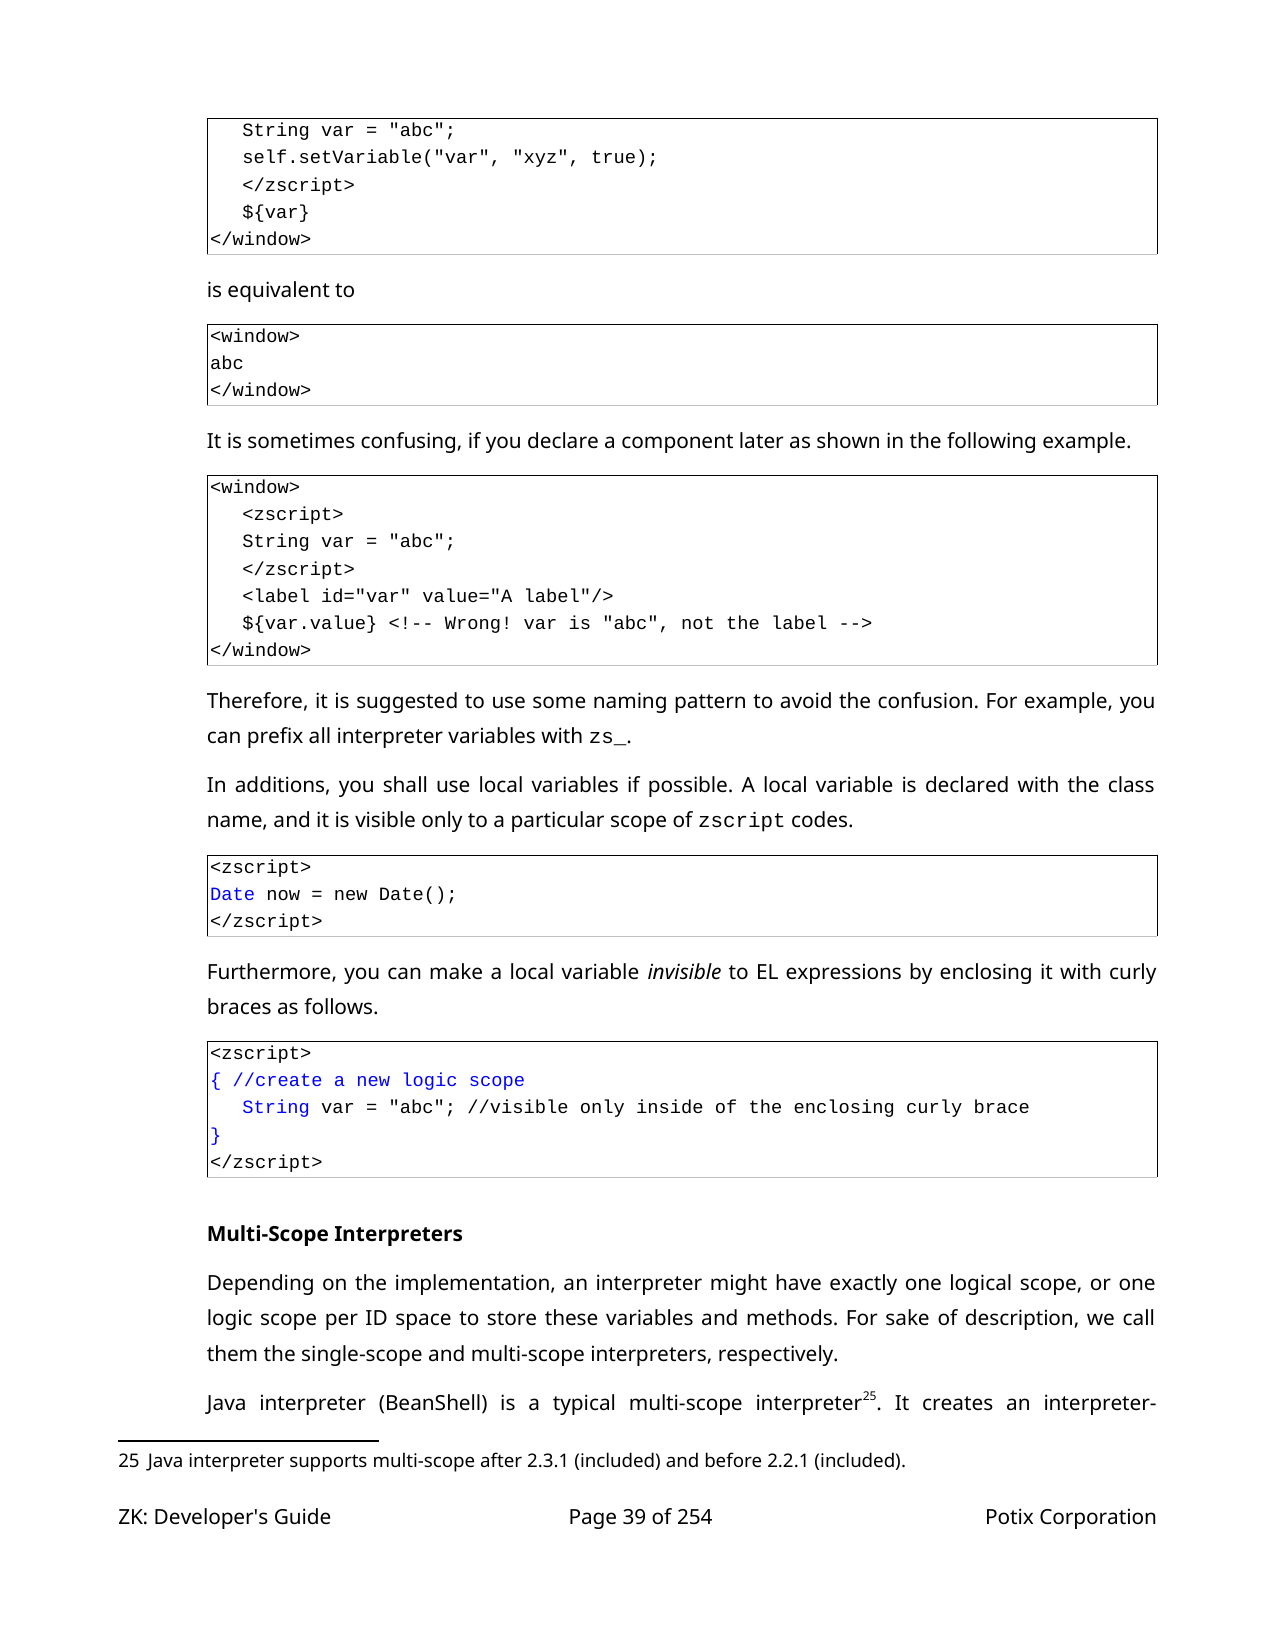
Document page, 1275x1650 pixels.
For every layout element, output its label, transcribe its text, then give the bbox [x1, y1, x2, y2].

text String var = "abc"; [208, 119, 1157, 142]
text Depending on the implementation, an interpreter might have exactly one logical scope, or one logic scope per ID space to store these variables and methods. For sake of description, we call them the single-scope and multi-scope interpreters, respectively. [207, 1268, 1157, 1367]
text abc [208, 351, 1157, 375]
text self.setVariable("var", "xyz", true); [208, 145, 1157, 169]
text In additions, you shall use local variables if possible. A local variable is declared with the class name, and it is visible only to a particular scope of zscript codes. [207, 770, 1157, 834]
text Date now = new Date(); [208, 882, 1157, 906]
text </window> [208, 378, 1157, 405]
text <zscript> [208, 856, 1157, 879]
text Furthermore, you can make a local variable invisible to EL expressions by enclosing it with curly braces as follows. [207, 957, 1157, 1020]
text </zscript> [208, 172, 1157, 197]
text } [208, 1122, 1157, 1147]
text </zscript> [208, 556, 1157, 581]
text String var = "abc"; [208, 529, 1157, 553]
text </window> [208, 638, 1157, 665]
text </window> [208, 227, 1157, 254]
text { //create a new logic scope [208, 1068, 1157, 1092]
text <label id="var" value="A label"/> [208, 583, 1157, 608]
text </zscript> [208, 909, 1157, 936]
text <window> [208, 476, 1157, 499]
text <zscript> [208, 1042, 1157, 1065]
text Therefore, it is suggested to use some naming pattern to avoid the confusion. For example, you can prefix all interpreter variables with zs_. [207, 686, 1157, 749]
text </zscript> [208, 1150, 1157, 1177]
text ${var} [208, 200, 1157, 224]
text is equivalent to [207, 275, 1157, 303]
text <zscript> [208, 502, 1157, 526]
subtitle Multi-Scope Interpreters [207, 1219, 1157, 1248]
text Java interpreter supports multi-scope after 2.3.1 (included) and before 2.2.1 (included). [118, 1447, 1157, 1473]
text <window> [208, 325, 1157, 348]
text Java interpreter (BeanShell) is a typical multi-scope interpreter. It creates an interpreter- [207, 1388, 1157, 1416]
text ${var.value} <!-- Wrong! var is "abc", not the label --> [208, 611, 1157, 635]
text String var = "abc"; //visible only inside of the enclosing curly brace [208, 1095, 1157, 1119]
text It is sometimes confusing, if you declare a component later as shown in the following example. [207, 426, 1157, 454]
